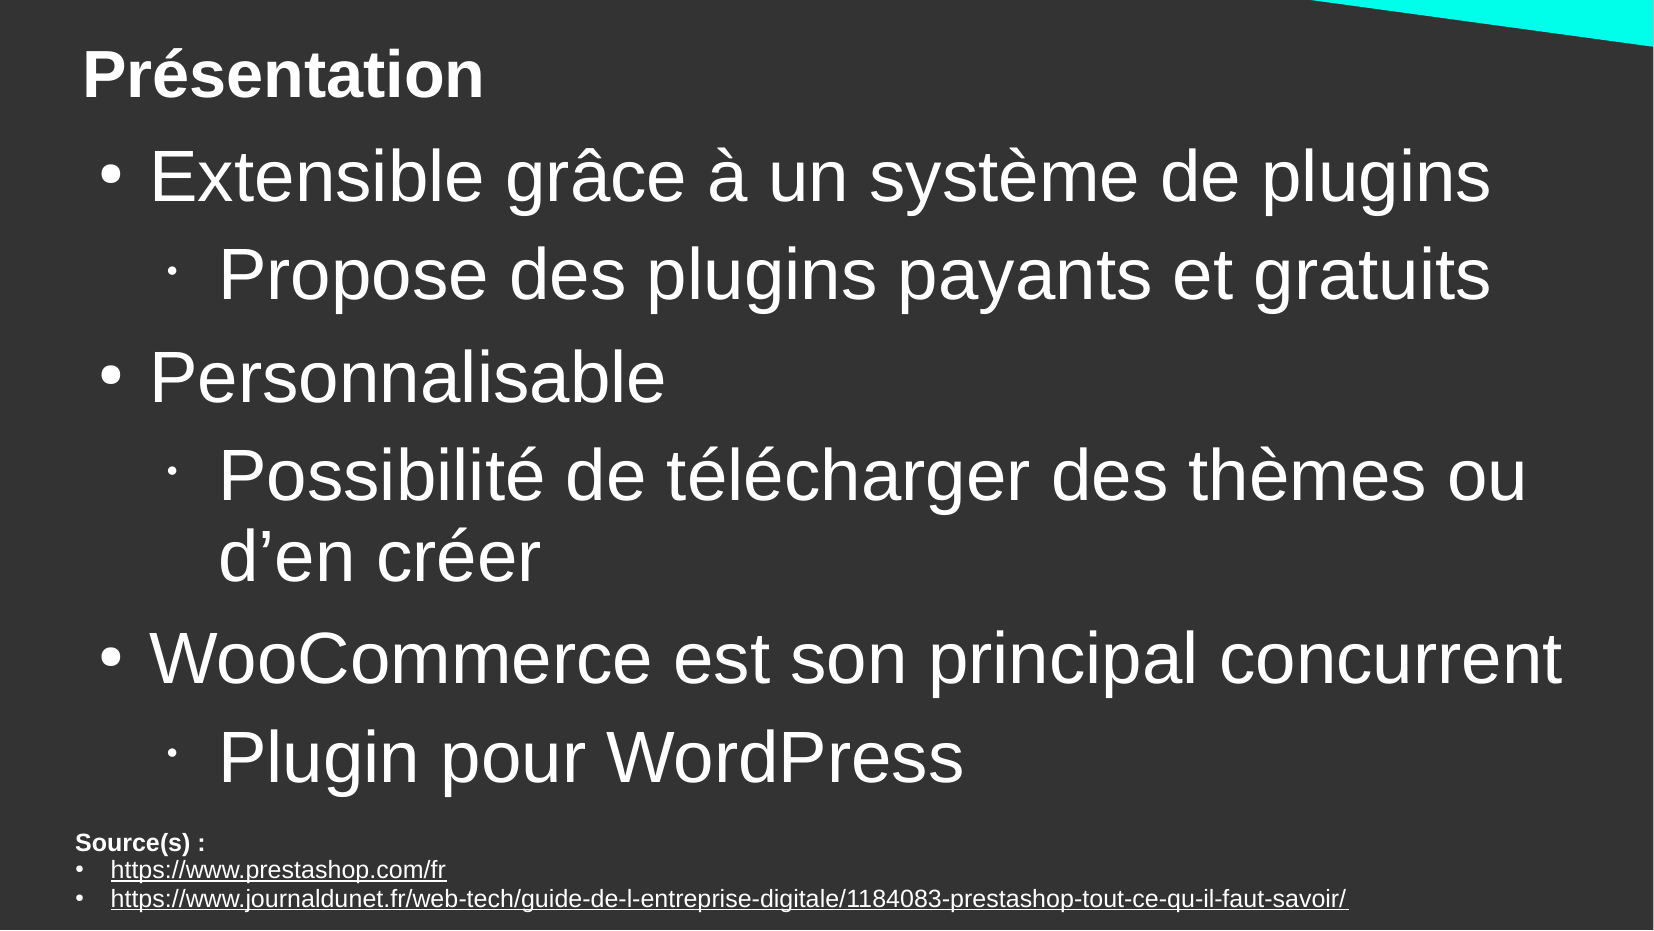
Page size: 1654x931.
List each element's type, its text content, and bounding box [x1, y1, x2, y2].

text_box Source(s) : https://www.prestashop.com/fr https://www.journaldunet.fr/web-tech/guide-de-l-entreprise-digitale/1184083-prestashop-tout-ce-qu-il-faut-savoir/ [60, 820, 1546, 920]
list Extensible grâce à un système de plugins Propose des plugins payants et gratuits Personnalisable Possibilité de télécharger des thèmes ou d’en créer WooCommerce est son principal concurrent Plugin pour WordPress [80, 135, 1620, 804]
text_box [1310, 0, 1654, 47]
title Présentation [82, 37, 1571, 114]
